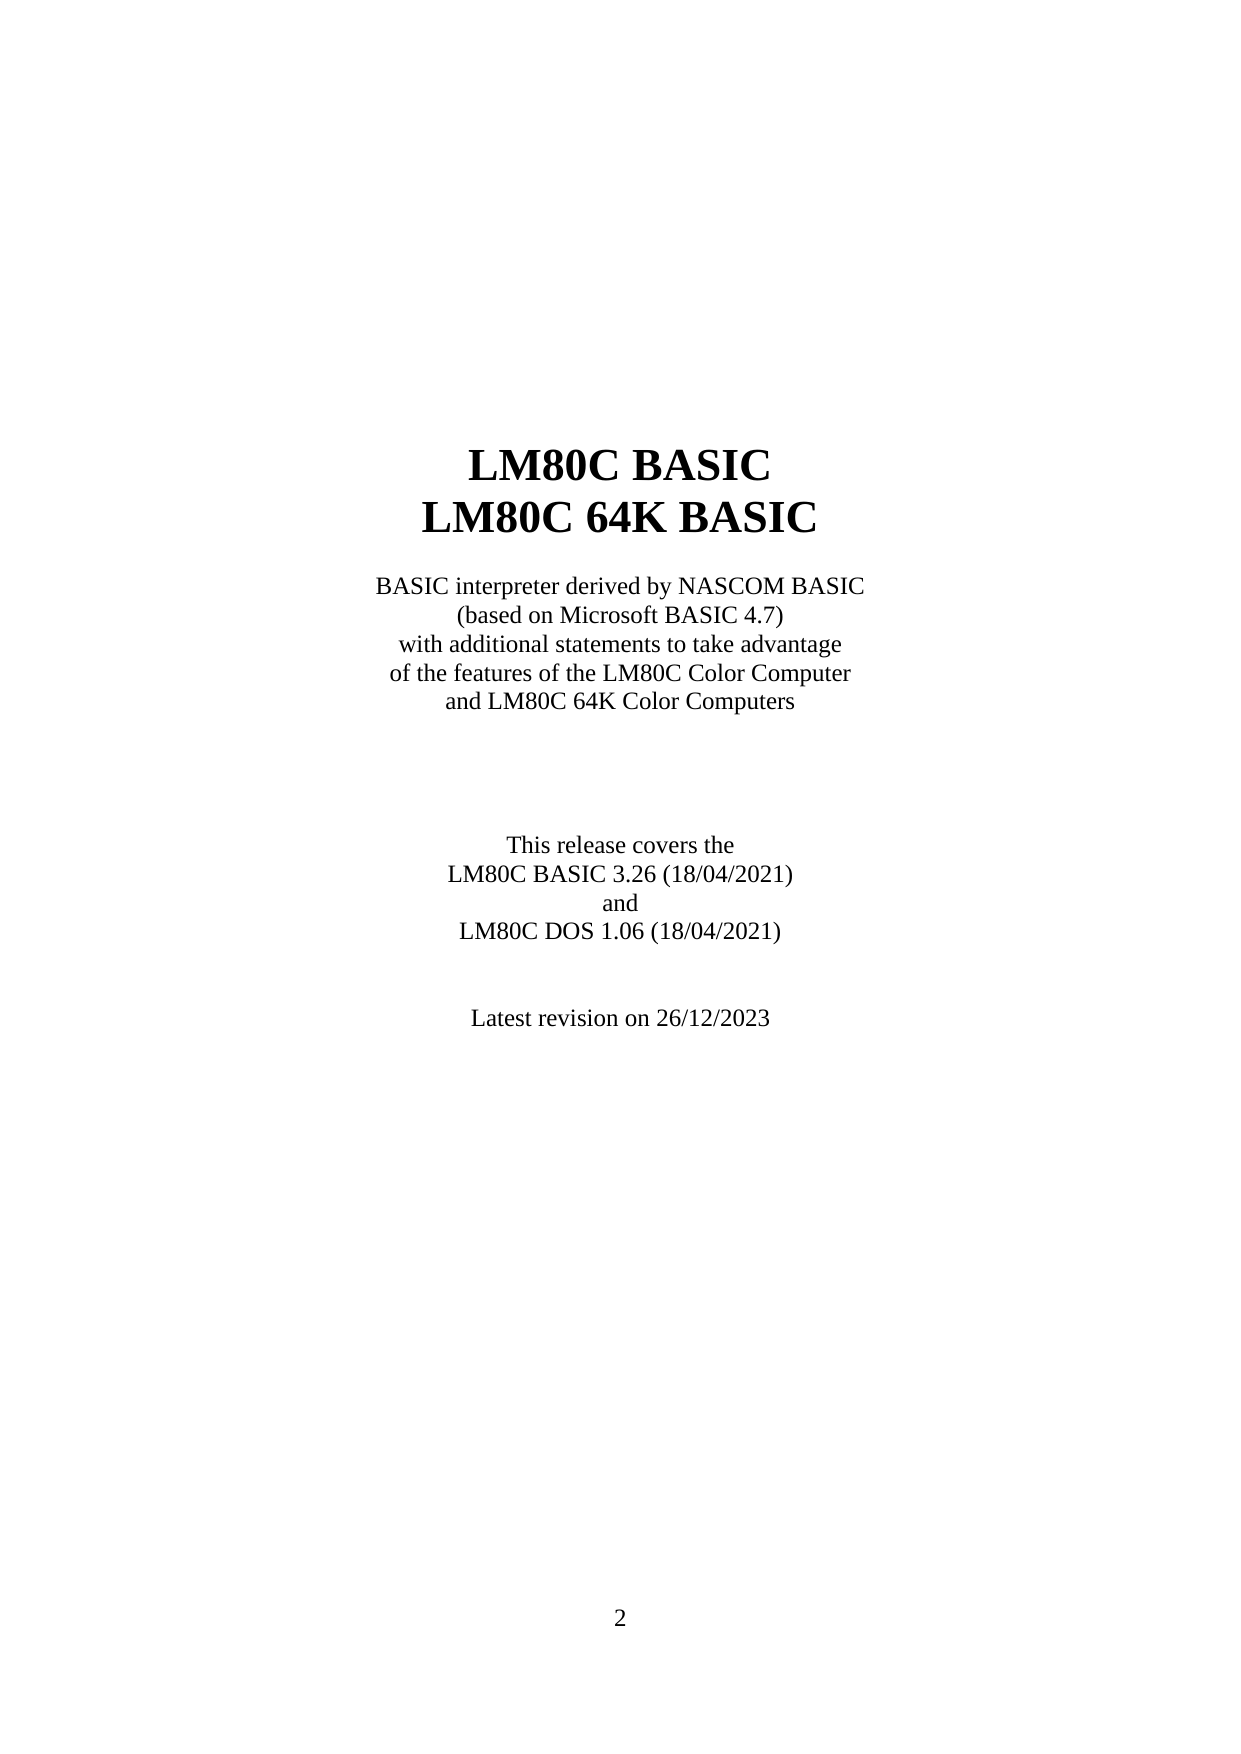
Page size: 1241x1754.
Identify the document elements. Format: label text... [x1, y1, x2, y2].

text LM80C BASIC 3.26 (18/04/2021) [121, 859, 1119, 888]
text with additional statements to take advantage [121, 629, 1119, 658]
text LM80C DOS 1.06 (18/04/2021) [121, 916, 1119, 945]
text LM80C 64K BASIC [121, 490, 1119, 543]
text of the features of the LM80C Color Computer [121, 658, 1119, 686]
text LM80C BASIC [121, 437, 1119, 490]
text (based on Microsoft BASIC 4.7) [121, 600, 1119, 629]
text and LM80C 64K Color Computers [121, 686, 1119, 715]
text This release covers the [121, 830, 1119, 859]
text BASIC interpreter derived by NASCOM BASIC [121, 571, 1119, 600]
text Latest revision on 26/12/2023 [121, 1003, 1119, 1031]
text and [121, 888, 1119, 916]
